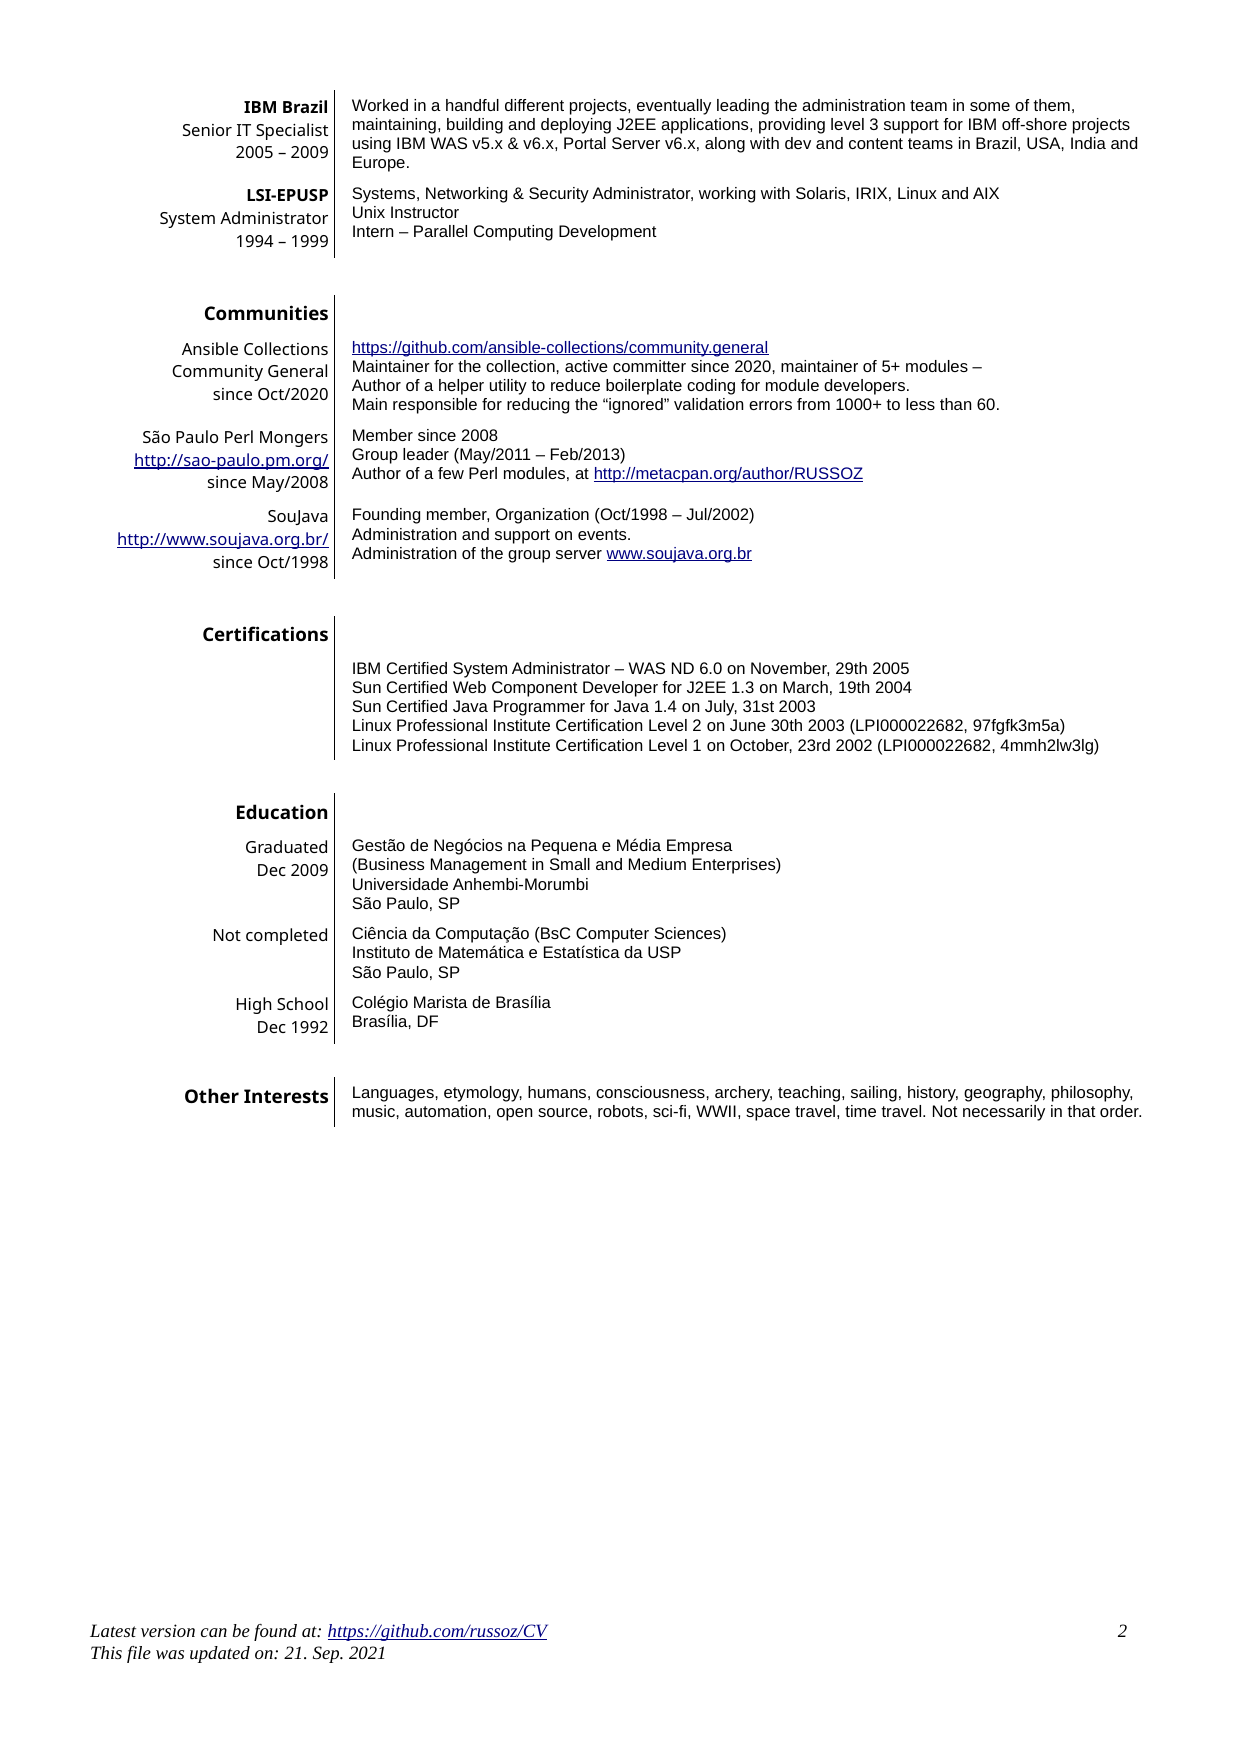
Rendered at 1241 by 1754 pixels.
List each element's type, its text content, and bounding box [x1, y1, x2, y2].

table_cell Other Interests [90, 1077, 334, 1127]
table_cell Education [90, 793, 334, 830]
table_cell [335, 616, 1149, 653]
table_cell [335, 295, 1149, 332]
table_cell [334, 579, 1149, 616]
table_cell IBM Brazil Senior IT Specialist 2005 – 2009 [90, 90, 334, 178]
table_cell [335, 793, 1149, 830]
table_cell [334, 1044, 1149, 1077]
table_cell Gestão de Negócios na Pequena e Média Empresa (Business Management in Small and Medium Enterprises) Universidade Anhembi-Morumbi São Paulo, SP [335, 830, 1149, 918]
table_cell [334, 760, 1149, 793]
table_cell High School Dec 1992 [90, 987, 334, 1044]
table_cell Not completed [90, 918, 334, 987]
table_cell [90, 653, 334, 760]
table_cell Certifications [90, 616, 334, 653]
table_cell [90, 1044, 334, 1077]
table_cell Founding member, Organization (Oct/1998 – Jul/2002) Administration and support on events. Administration of the group server www.soujava.org.br [335, 499, 1149, 579]
table_cell Ansible Collections Community General since Oct/2020 [90, 332, 334, 420]
table_cell Ciência da Computação (BsC Computer Sciences) Instituto de Matemática e Estatística da USP São Paulo, SP [335, 918, 1149, 987]
table_cell Languages, etymology, humans, consciousness, archery, teaching, sailing, history, geography, philosophy, music, automation, open source, robots, sci-fi, WWII, space travel, time travel. Not necessarily in that order. [335, 1077, 1149, 1127]
table_cell IBM Certified System Administrator – WAS ND 6.0 on November, 29th 2005 Sun Certified Web Component Developer for J2EE 1.3 on March, 19th 2004 Sun Certified Java Programmer for Java 1.4 on July, 31st 2003 Linux Professional Institute Certification Level 2 on June 30th 2003 (LPI000022682, 97fgfk3m5a) Linux Professional Institute Certification Level 1 on October, 23rd 2002 (LPI000022682, 4mmh2lw3lg) [335, 653, 1149, 760]
table_cell https://github.com/ansible-collections/community.general Maintainer for the collection, active committer since 2020, maintainer of 5+ modules – Author of a helper utility to reduce boilerplate coding for module developers. Main responsible for reducing the “ignored” validation errors from 1000+ to less than 60. [335, 332, 1149, 420]
table_cell Member since 2008 Group leader (May/2011 – Feb/2013) Author of a few Perl modules, at http://metacpan.org/author/RUSSOZ [335, 420, 1149, 499]
table_cell Graduated Dec 2009 [90, 830, 334, 918]
table_cell Worked in a handful different projects, eventually leading the administration team in some of them, maintaining, building and deploying J2EE applications, providing level 3 support for IBM off-shore projects using IBM WAS v5.x & v6.x, Portal Server v6.x, along with dev and content teams in Brazil, USA, India and Europe. [335, 90, 1149, 178]
table_cell São Paulo Perl Mongers http://sao-paulo.pm.org/ since May/2008 [90, 420, 334, 499]
table_cell Systems, Networking & Security Administrator, working with Solaris, IRIX, Linux and AIX Unix Instructor Intern – Parallel Computing Development [335, 178, 1149, 258]
table_cell [90, 579, 334, 616]
table_cell [90, 258, 334, 295]
table_cell Colégio Marista de Brasília Brasília, DF [335, 987, 1149, 1044]
table_cell Communities [90, 295, 334, 332]
table_cell [90, 760, 334, 793]
table_cell LSI-EPUSP System Administrator 1994 – 1999 [90, 178, 334, 258]
table_cell [334, 258, 1149, 295]
table_cell SouJava http://www.soujava.org.br/ since Oct/1998 [90, 499, 334, 579]
